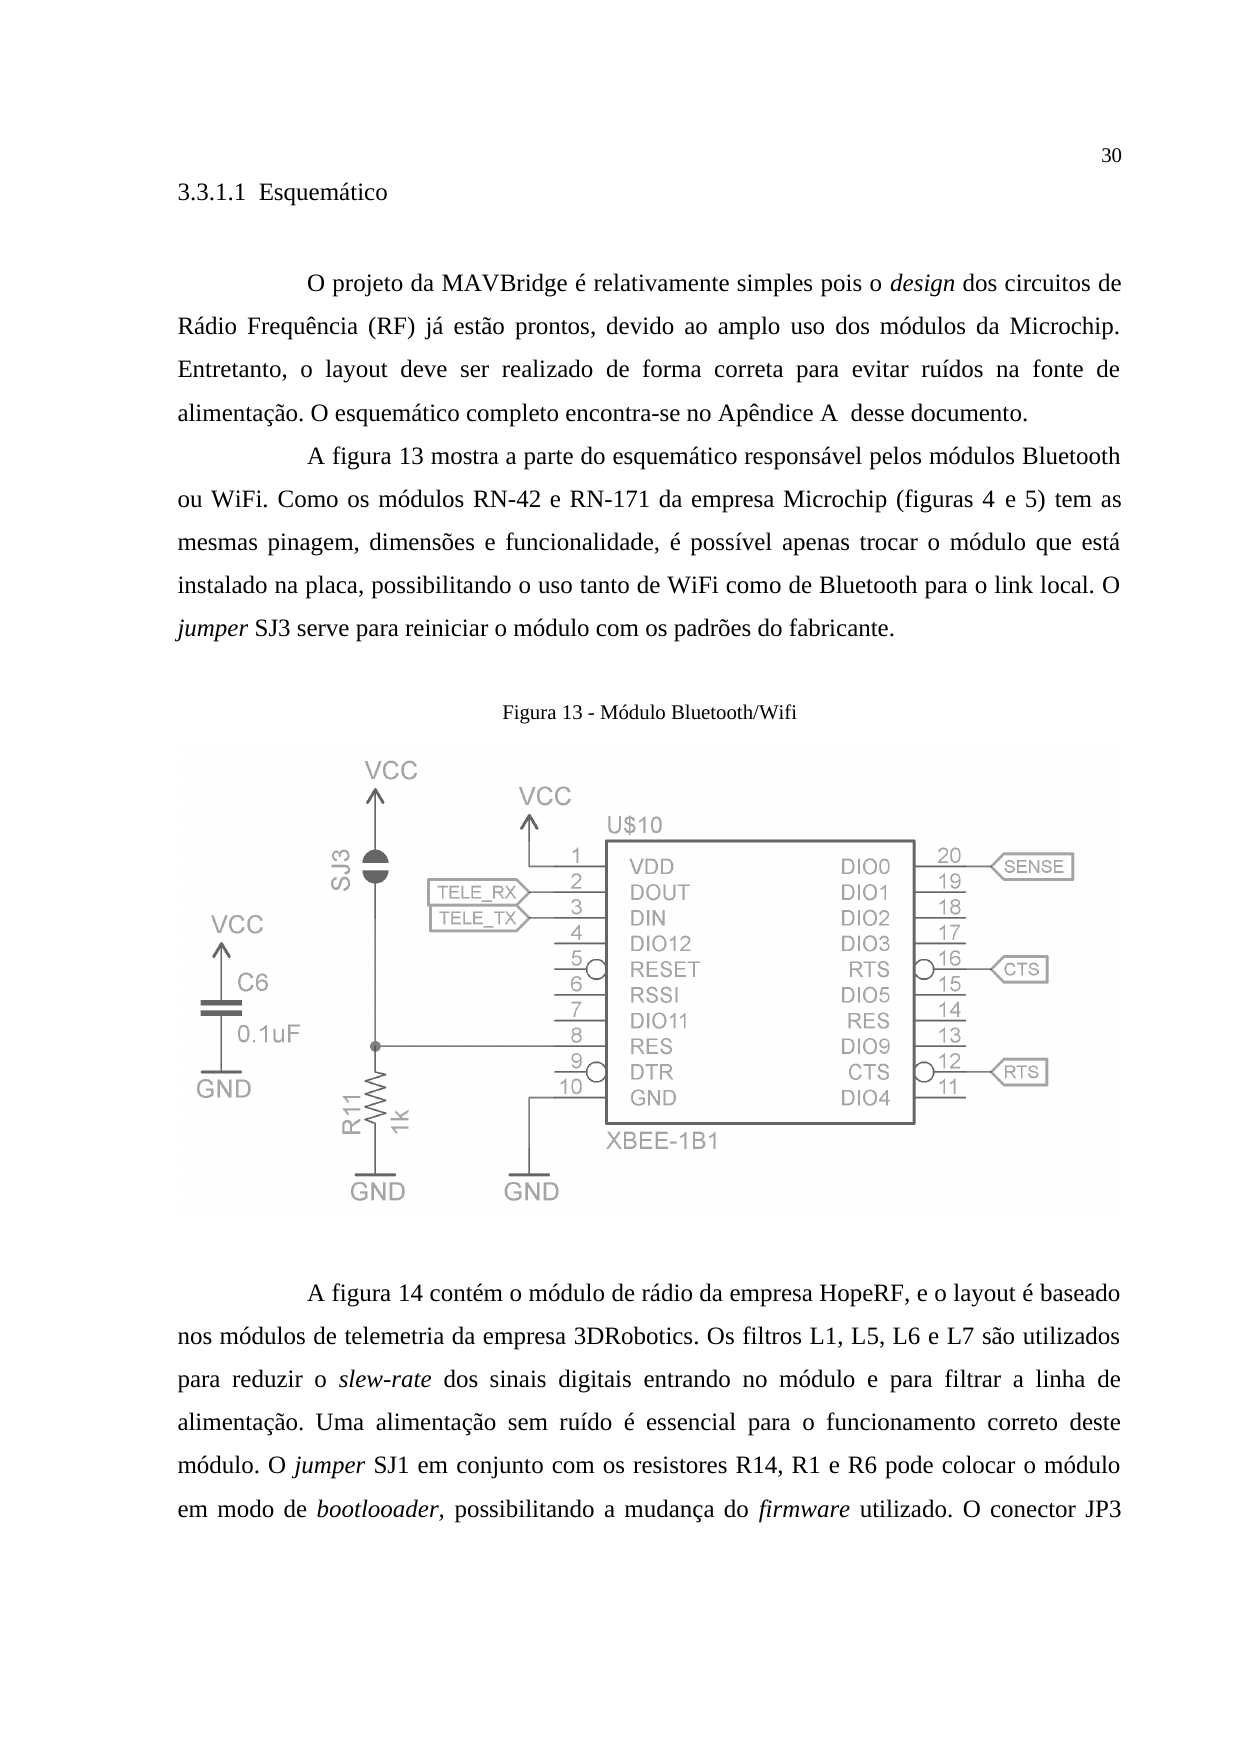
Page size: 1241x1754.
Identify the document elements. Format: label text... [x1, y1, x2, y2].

list Módulo Bluetooth/Wifi [177, 699, 1122, 724]
text O projeto da MAVBridge é relativamente simples pois o design dos circuitos de Rádio Frequência (RF) já estão prontos, devido ao amplo uso dos módulos da Microchip. Entretanto, o layout deve ser realizado de forma correta para evitar ruídos na fonte de alimentação. O esquemático completo encontra-se no Apêndice A desse documento. [177, 268, 1122, 426]
text A figura 14 contém o módulo de rádio da empresa HopeRF, e o layout é baseado nos módulos de telemetria da empresa 3DRobotics. Os filtros L1, L5, L6 e L7 são utilizados para reduzir o slew-rate dos sinais digitais entrando no módulo e para filtrar a linha de alimentação. Uma alimentação sem ruído é essencial para o funcionamento correto deste módulo. O jumper SJ1 em conjunto com os resistores R14, R1 e R6 pode colocar o módulo em modo de bootlooader, possibilitando a mudança do firmware utilizado. O conector JP3 [177, 1278, 1122, 1522]
text A figura 13 mostra a parte do esquemático responsável pelos módulos Bluetooth ou WiFi. Como os módulos RN-42 e RN-171 da empresa Microchip (figuras 4 e 5) tem as mesmas pinagem, dimensões e funcionalidade, é possível apenas trocar o módulo que está instalado na placa, possibilitando o uso tanto de WiFi como de Bluetooth para o link local. O jumper SJ3 serve para reiniciar o módulo com os padrões do fabricante. [177, 441, 1122, 642]
subtitle Esquemático [177, 177, 1122, 206]
